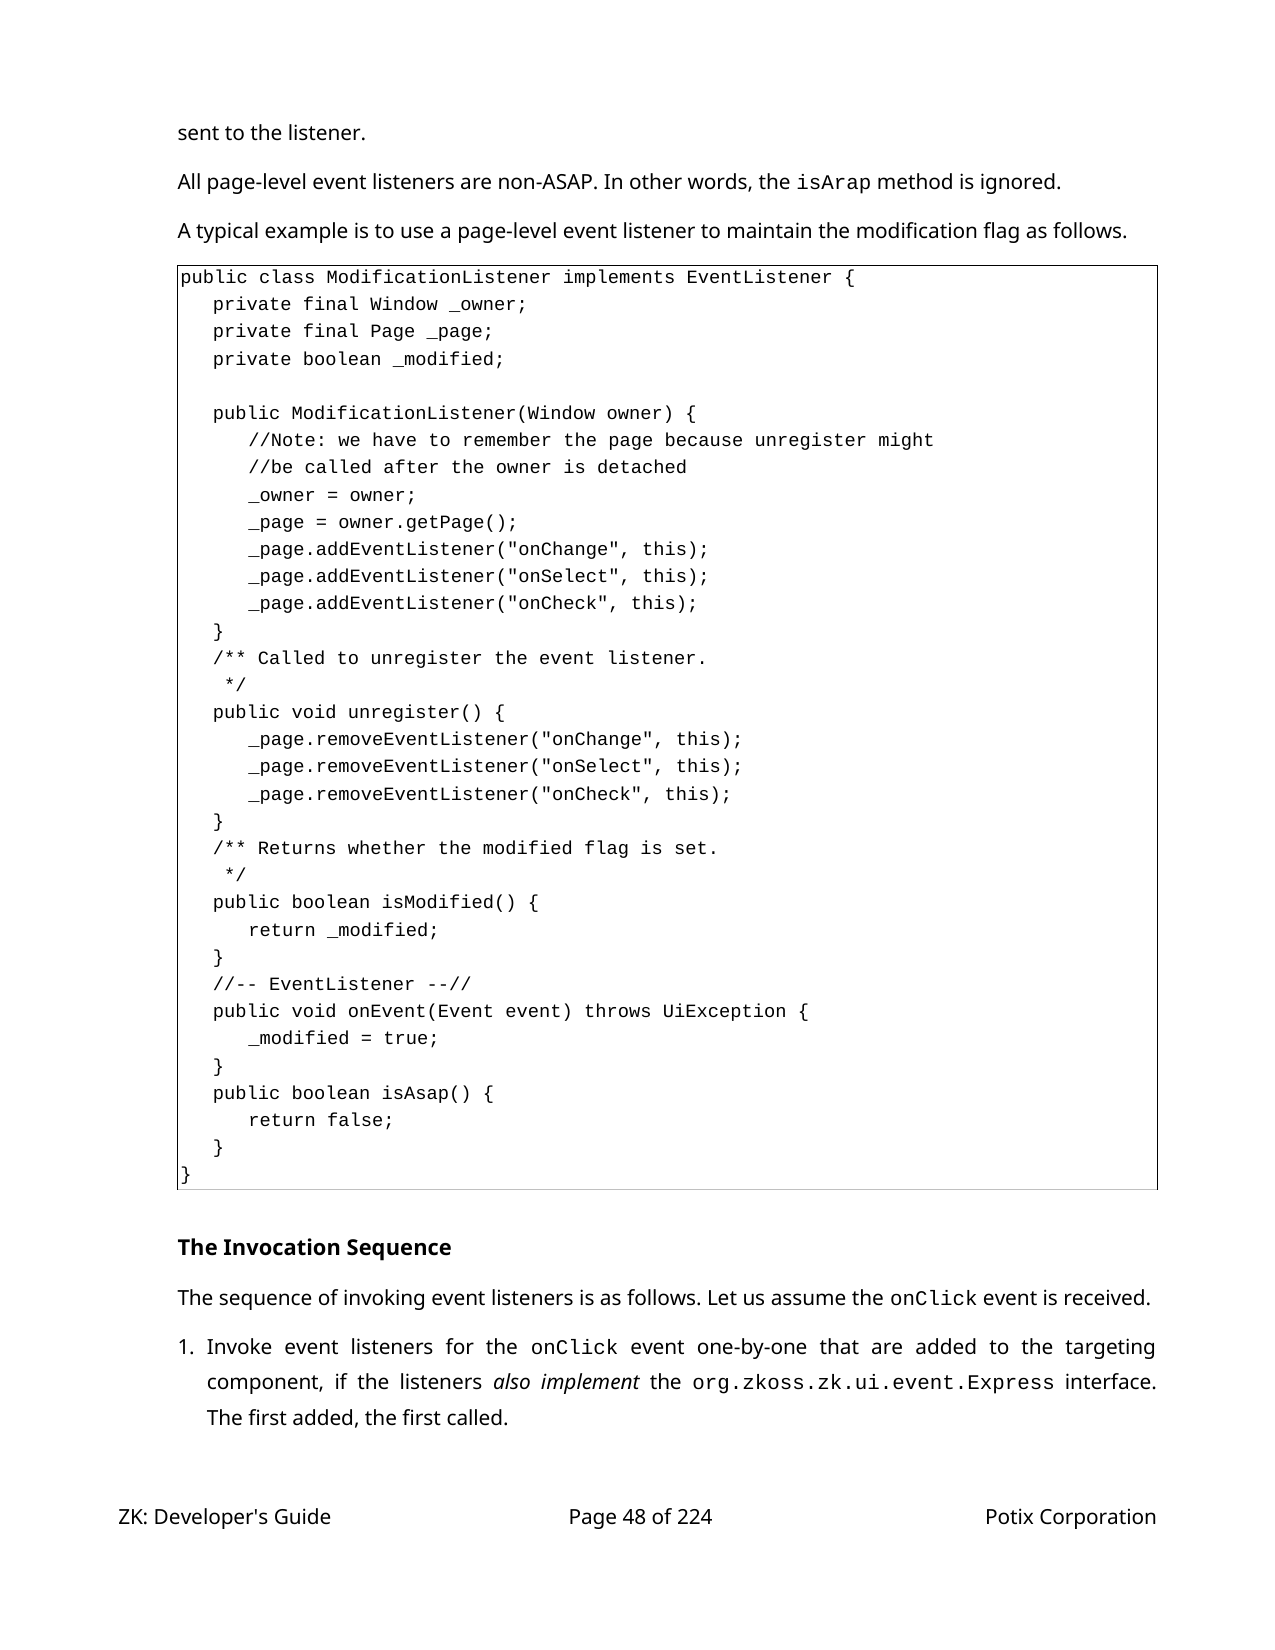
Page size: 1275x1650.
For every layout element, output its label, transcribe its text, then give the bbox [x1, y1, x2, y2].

text private final Window _owner; [178, 292, 1157, 316]
text _page.addEventListener("onSelect", this); [178, 564, 1157, 588]
text /** Returns whether the modified flag is set. [178, 836, 1157, 860]
text } [178, 618, 1157, 643]
text sent to the listener. [177, 118, 1157, 146]
text } [178, 809, 1157, 833]
text /** Called to unregister the event listener. [178, 646, 1157, 670]
text _page.addEventListener("onCheck", this); [178, 591, 1157, 616]
text //-- EventListener --// [178, 972, 1157, 996]
text //Note: we have to remember the page because unregister might [178, 428, 1157, 452]
text public void onEvent(Event event) throws UiException { [178, 999, 1157, 1023]
text } [178, 1162, 1157, 1189]
text _modified = true; [178, 1026, 1157, 1051]
text } [178, 945, 1157, 969]
text public boolean isModified() { [178, 890, 1157, 914]
text return _modified; [178, 917, 1157, 942]
text public void unregister() { [178, 700, 1157, 724]
text All page-level event listeners are non-ASAP. In other words, the isArap method is ignored. [177, 167, 1157, 196]
text _page.removeEventListener("onSelect", this); [178, 754, 1157, 779]
text private boolean _modified; [178, 347, 1157, 371]
text private final Page _page; [178, 319, 1157, 344]
text return false; [178, 1108, 1157, 1132]
list Invoke event listeners for the onClick event one-by-one that are added to the targeting component, if the listeners also implement the org.zkoss.zk.ui.event.Express interface. The first added, the first called. [177, 1332, 1157, 1431]
text _owner = owner; [178, 482, 1157, 507]
text _page.removeEventListener("onCheck", this); [178, 782, 1157, 806]
text //be called after the owner is detached [178, 455, 1157, 479]
text */ [178, 673, 1157, 697]
text _page = owner.getPage(); [178, 510, 1157, 534]
text _page.addEventListener("onChange", this); [178, 537, 1157, 561]
text } [178, 1135, 1157, 1159]
text The sequence of invoking event listeners is as follows. Let us assume the onClick event is received. [177, 1283, 1157, 1311]
text } [178, 1053, 1157, 1078]
text public ModificationListener(Window owner) { [178, 401, 1157, 425]
text _page.removeEventListener("onChange", this); [178, 727, 1157, 751]
text public class ModificationListener implements EventListener { [178, 266, 1157, 289]
text public boolean isAsap() { [178, 1081, 1157, 1105]
subtitle The Invocation Sequence [177, 1232, 1157, 1262]
text A typical example is to use a page-level event listener to maintain the modification flag as follows. [177, 216, 1157, 244]
text */ [178, 863, 1157, 887]
